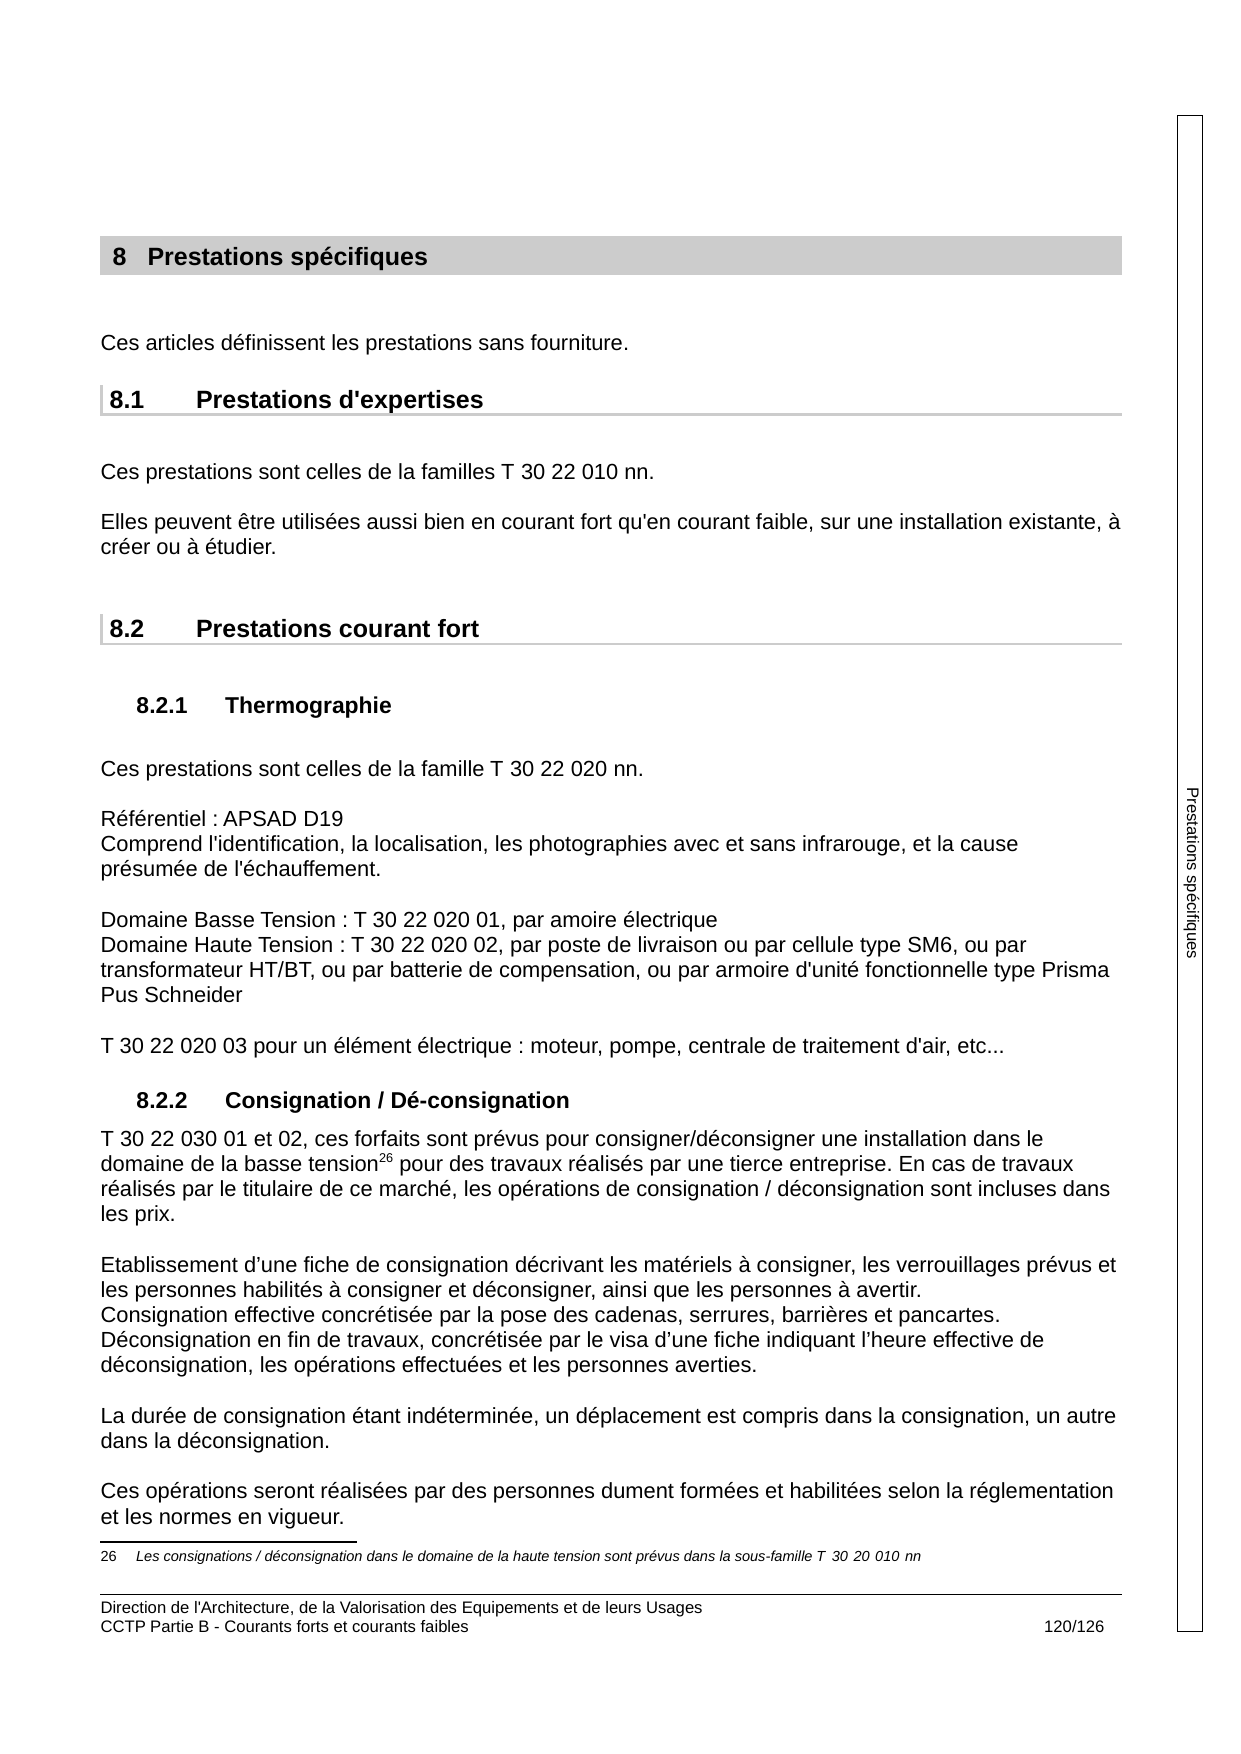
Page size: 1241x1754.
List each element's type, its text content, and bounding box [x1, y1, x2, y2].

text Ces opérations seront réalisées par des personnes dument formées et habilitées selon la réglementation et les normes en vigueur. [100, 1478, 1122, 1529]
text Ces prestations sont celles de la familles T 30 22 010 nn. [100, 458, 1122, 484]
subtitle Prestations courant fort [103, 614, 1122, 643]
subtitle Prestations d'expertises [103, 385, 1122, 413]
text T 30 22 030 01 et 02, ces forfaits sont prévus pour consigner/déconsigner une installation dans le domaine de la basse tension pour des travaux réalisés par une tierce entreprise. En cas de travaux réalisés par le titulaire de ce marché, les opérations de consignation / déconsignation sont incluses dans les prix. [100, 1126, 1122, 1226]
text Déconsignation en fin de travaux, concrétisée par le visa d’une fiche indiquant l’heure effective de déconsignation, les opérations effectuées et les personnes averties. [100, 1327, 1122, 1378]
text Consignation effective concrétisée par la pose des cadenas, serrures, barrières et pancartes. [100, 1302, 1122, 1327]
text Domaine Haute Tension : T 30 22 020 02, par poste de livraison ou par cellule type SM6, ou par transformateur HT/BT, ou par batterie de compensation, ou par armoire d'unité fonctionnelle type Prisma Pus Schneider [100, 932, 1122, 1007]
text Ces articles définissent les prestations sans fourniture. [100, 330, 1122, 355]
text Ces prestations sont celles de la famille T 30 22 020 nn. [100, 755, 1122, 781]
subtitle Consignation / Dé-consignation [100, 1087, 1122, 1114]
text T 30 22 020 03 pour un élément électrique : moteur, pompe, centrale de traitement d'air, etc... [100, 1033, 1122, 1058]
text Elles peuvent être utilisées aussi bien en courant fort qu'en courant faible, sur une installation existante, à créer ou à étudier. [100, 509, 1122, 559]
text Comprend l'identification, la localisation, les photographies avec et sans infrarouge, et la cause présumée de l'échauffement. [100, 831, 1122, 881]
text Les consignations / déconsignation dans le domaine de la haute tension sont prévus dans la sous-famille T 30 20 010 nn [100, 1548, 1122, 1565]
text Domaine Basse Tension : T 30 22 020 01, par amoire électrique [100, 907, 1122, 932]
subtitle Thermographie [100, 692, 1122, 718]
text Référentiel : APSAD D19 [100, 806, 1122, 831]
text Etablissement d’une fiche de consignation décrivant les matériels à consigner, les verrouillages prévus et les personnes habilités à consigner et déconsigner, ainsi que les personnes à avertir. [100, 1252, 1122, 1302]
subtitle Prestations spécifiques [103, 239, 1120, 273]
text La durée de consignation étant indéterminée, un déplacement est compris dans la consignation, un autre dans la déconsignation. [100, 1403, 1122, 1453]
